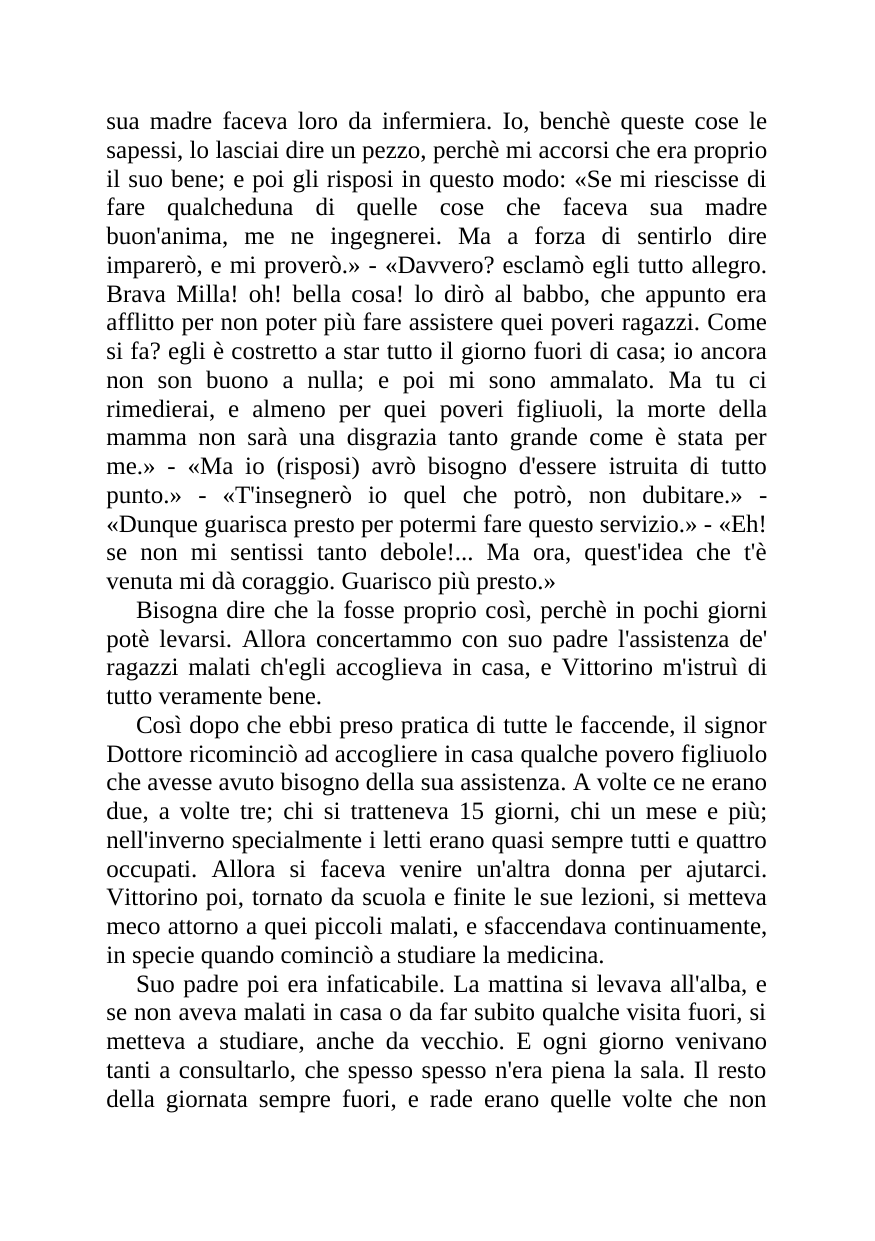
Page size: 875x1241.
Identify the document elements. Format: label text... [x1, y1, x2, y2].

text Bisogna dire che la fosse proprio così, perchè in pochi giorni potè levarsi. Allora concertammo con suo padre l'assistenza de' ragazzi malati ch'egli accoglieva in casa, e Vittorino m'istruì di tutto veramente bene. [106, 595, 768, 710]
text Così dopo che ebbi preso pratica di tutte le faccende, il signor Dottore ricominciò ad accogliere in casa qualche povero figliuolo che avesse avuto bisogno della sua assistenza. A volte ce ne erano due, a volte tre; chi si tratteneva 15 giorni, chi un mese e più; nell'inverno specialmente i letti erano quasi sempre tutti e quattro occupati. Allora si faceva venire un'altra donna per ajutarci. Vittorino poi, tornato da scuola e finite le sue lezioni, si metteva meco attorno a quei piccoli malati, e sfaccendava continuamente, in specie quando cominciò a studiare la medicina. [106, 710, 768, 969]
text sua madre faceva loro da infermiera. Io, benchè queste cose le sapessi, lo lasciai dire un pezzo, perchè mi accorsi che era proprio il suo bene; e poi gli risposi in questo modo: «Se mi riescisse di fare qualcheduna di quelle cose che faceva sua madre buon'anima, me ne ingegnerei. Ma a forza di sentirlo dire imparerò, e mi proverò.» - «Davvero? esclamò egli tutto allegro. Brava Milla! oh! bella cosa! lo dirò al babbo, che appunto era afflitto per non poter più fare assistere quei poveri ragazzi. Come si fa? egli è costretto a star tutto il giorno fuori di casa; io ancora non son buono a nulla; e poi mi sono ammalato. Ma tu ci rimedierai, e almeno per quei poveri figliuoli, la morte della mamma non sarà una disgrazia tanto grande come è stata per me.» - «Ma io (risposi) avrò bisogno d'essere istruita di tutto punto.» - «T'insegnerò io quel che potrò, non dubitare.» - «Dunque guarisca presto per potermi fare questo servizio.» - «Eh! se non mi sentissi tanto debole!... Ma ora, quest'idea che t'è venuta mi dà coraggio. Guarisco più presto.» [106, 106, 768, 595]
text Suo padre poi era infaticabile. La mattina si levava all'alba, e se non aveva malati in casa o da far subito qualche visita fuori, si metteva a studiare, anche da vecchio. E ogni giorno venivano tanti a consultarlo, che spesso spesso n'era piena la sala. Il resto della giornata sempre fuori, e rade erano quelle volte che non [106, 969, 768, 1112]
